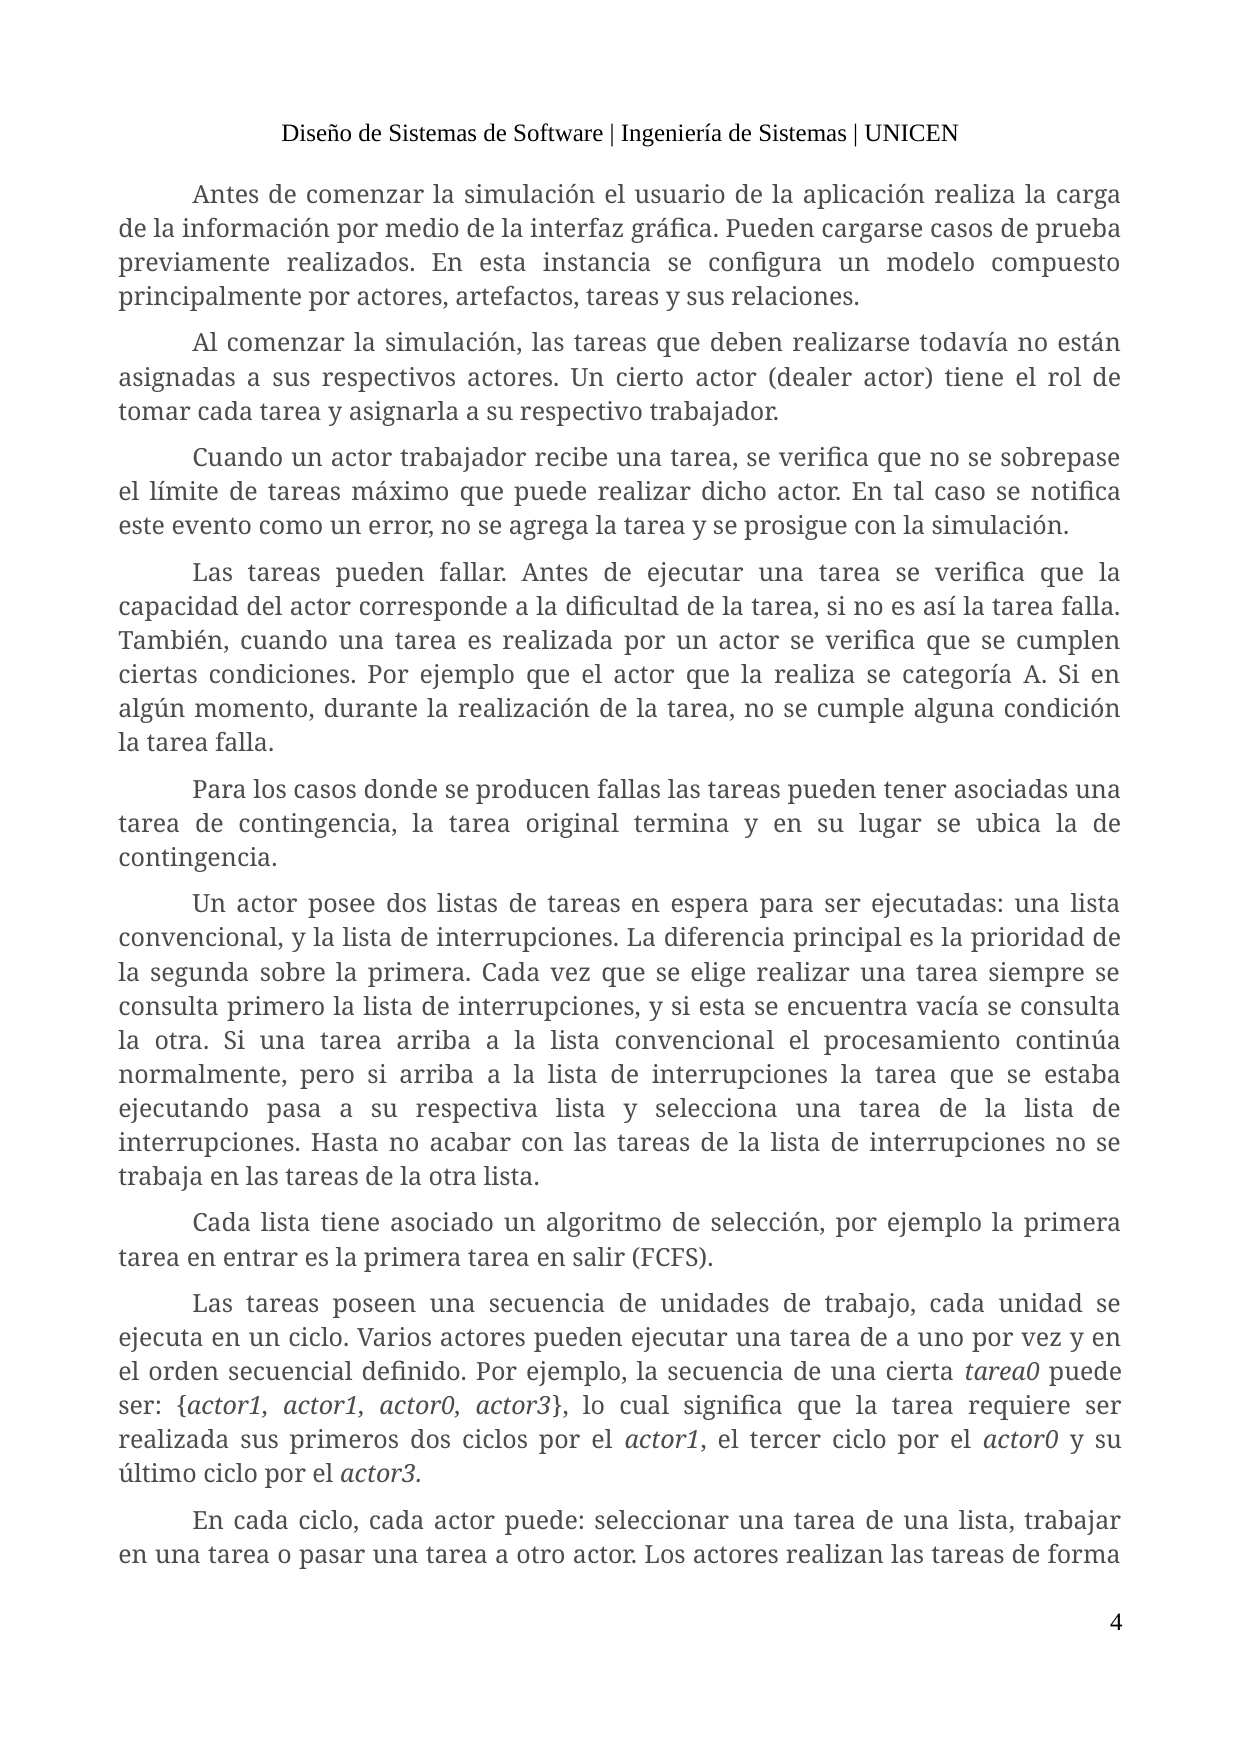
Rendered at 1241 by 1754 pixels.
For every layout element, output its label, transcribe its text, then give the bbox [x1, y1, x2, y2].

text Un actor posee dos listas de tareas en espera para ser ejecutadas: una lista convencional, y la lista de interrupciones. La diferencia principal es la prioridad de la segunda sobre la primera. Cada vez que se elige realizar una tarea siempre se consulta primero la lista de interrupciones, y si esta se encuentra vacía se consulta la otra. Si una tarea arriba a la lista convencional el procesamiento continúa normalmente, pero si arriba a la lista de interrupciones la tarea que se estaba ejecutando pasa a su respectiva lista y selecciona una tarea de la lista de interrupciones. Hasta no acabar con las tareas de la lista de interrupciones no se trabaja en las tareas de la otra lista. [118, 886, 1122, 1193]
text Cada lista tiene asociado un algoritmo de selección, por ejemplo la primera tarea en entrar es la primera tarea en salir (FCFS). [118, 1205, 1122, 1273]
text Las tareas pueden fallar. Antes de ejecutar una tarea se verifica que la capacidad del actor corresponde a la dificultad de la tarea, si no es así la tarea falla. También, cuando una tarea es realizada por un actor se verifica que se cumplen ciertas condiciones. Por ejemplo que el actor que la realiza se categoría A. Si en algún momento, durante la realización de la tarea, no se cumple alguna condición la tarea falla. [118, 554, 1122, 759]
text Para los casos donde se producen fallas las tareas pueden tener asociadas una tarea de contingencia, la tarea original termina y en su lugar se ubica la de contingencia. [118, 771, 1122, 873]
text Al comenzar la simulación, las tareas que deben realizarse todavía no están asignadas a sus respectivos actores. Un cierto actor (dealer actor) tiene el rol de tomar cada tarea y asignarla a su respectivo trabajador. [118, 325, 1122, 427]
text Antes de comenzar la simulación el usuario de la aplicación realiza la carga de la información por medio de la interfaz gráfica. Pueden cargarse casos de prueba previamente realizados. En esta instancia se configura un modelo compuesto principalmente por actores, artefactos, tareas y sus relaciones. [118, 176, 1122, 313]
text Cuando un actor trabajador recibe una tarea, se verifica que no se sobrepase el límite de tareas máximo que puede realizar dicho actor. En tal caso se notifica este evento como un error, no se agrega la tarea y se prosigue con la simulación. [118, 440, 1122, 542]
text En cada ciclo, cada actor puede: seleccionar una tarea de una lista, trabajar en una tarea o pasar una tarea a otro actor. Los actores realizan las tareas de forma [118, 1503, 1122, 1571]
text Las tareas poseen una secuencia de unidades de trabajo, cada unidad se ejecuta en un ciclo. Varios actores pueden ejecutar una tarea de a uno por vez y en el orden secuencial definido. Por ejemplo, la secuencia de una cierta tarea0 puede ser: {actor1, actor1, actor0, actor3}, lo cual significa que la tarea requiere ser realizada sus primeros dos ciclos por el actor1, el tercer ciclo por el actor0 y su último ciclo por el actor3. [118, 1286, 1122, 1490]
